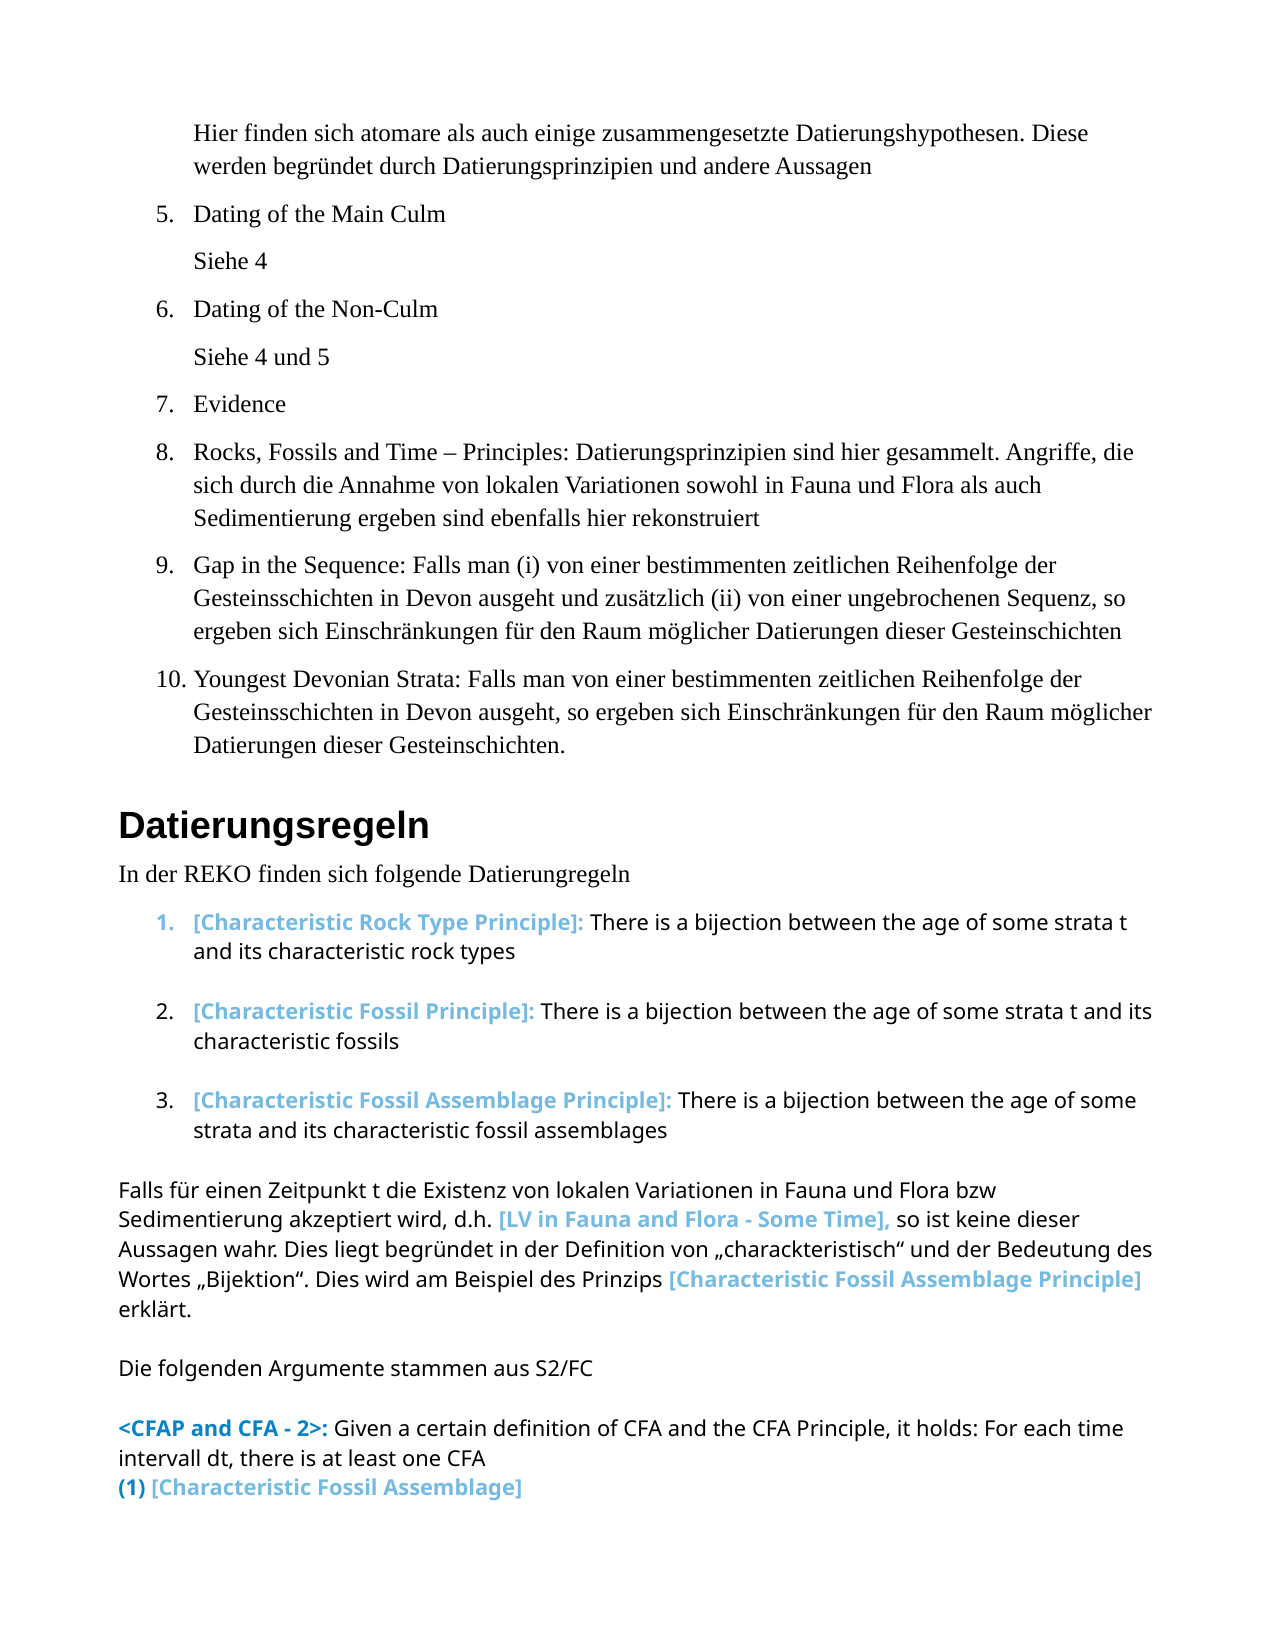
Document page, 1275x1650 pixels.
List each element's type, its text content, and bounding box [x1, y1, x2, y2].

list Siehe 4 [156, 246, 1157, 275]
list Dating of the Non-Culm [156, 294, 1157, 323]
text In der REKO finden sich folgende Datierungregeln [118, 859, 1157, 888]
text Falls für einen Zeitpunkt t die Existenz von lokalen Variationen in Fauna und Flora bzw Sedimentierung akzeptiert wird, d.h. [LV in Fauna and Flora - Some Time], so ist keine dieser Aussagen wahr. Dies liegt begründet in der Definition von „charackteristisch“ und der Bedeutung des Wortes „Bijektion“. Dies wird am Beispiel des Prinzips [Characteristic Fossil Assemblage Principle] erklärt. [118, 1174, 1157, 1323]
list Youngest Devonian Strata: Falls man von einer bestimmenten zeitlichen Reihenfolge der Gesteinsschichten in Devon ausgeht, so ergeben sich Einschränkungen für den Raum möglicher Datierungen dieser Gesteinschichten. [156, 664, 1157, 759]
list Rocks, Fossils and Time – Principles: Datierungsprinzipien sind hier gesammelt. Angriffe, die sich durch die Annahme von lokalen Variationen sowohl in Fauna und Flora als auch Sedimentierung ergeben sind ebenfalls hier rekonstruiert [156, 437, 1157, 532]
list Evidence [156, 389, 1157, 418]
list Siehe 4 und 5 [156, 342, 1157, 370]
list Dating of the Main Culm [156, 199, 1157, 227]
list [Characteristic Fossil Assemblage Principle]: There is a bijection between the age of some strata and its characteristic fossil assemblages [156, 1085, 1157, 1145]
subtitle Datierungsregeln [118, 803, 1157, 846]
text Die folgenden Argumente stammen aus S2/FC [118, 1353, 1157, 1383]
list [Characteristic Fossil Principle]: There is a bijection between the age of some strata t and its characteristic fossils [156, 996, 1157, 1055]
text (1) [Characteristic Fossil Assemblage] [118, 1472, 1157, 1502]
list Gap in the Sequence: Falls man (i) von einer bestimmenten zeitlichen Reihenfolge der Gesteinsschichten in Devon ausgeht und zusätzlich (ii) von einer ungebrochenen Sequenz, so ergeben sich Einschränkungen für den Raum möglicher Datierungen dieser Gesteinschichten [156, 550, 1157, 645]
text <CFAP and CFA - 2>: Given a certain definition of CFA and the CFA Principle, it holds: For each time intervall dt, there is at least one CFA [118, 1413, 1157, 1472]
list [Characteristic Rock Type Principle]: There is a bijection between the age of some strata t and its characteristic rock types [156, 906, 1157, 966]
list Hier finden sich atomare als auch einige zusammengesetzte Datierungshypothesen. Diese werden begründet durch Datierungsprinzipien und andere Aussagen [156, 118, 1157, 180]
